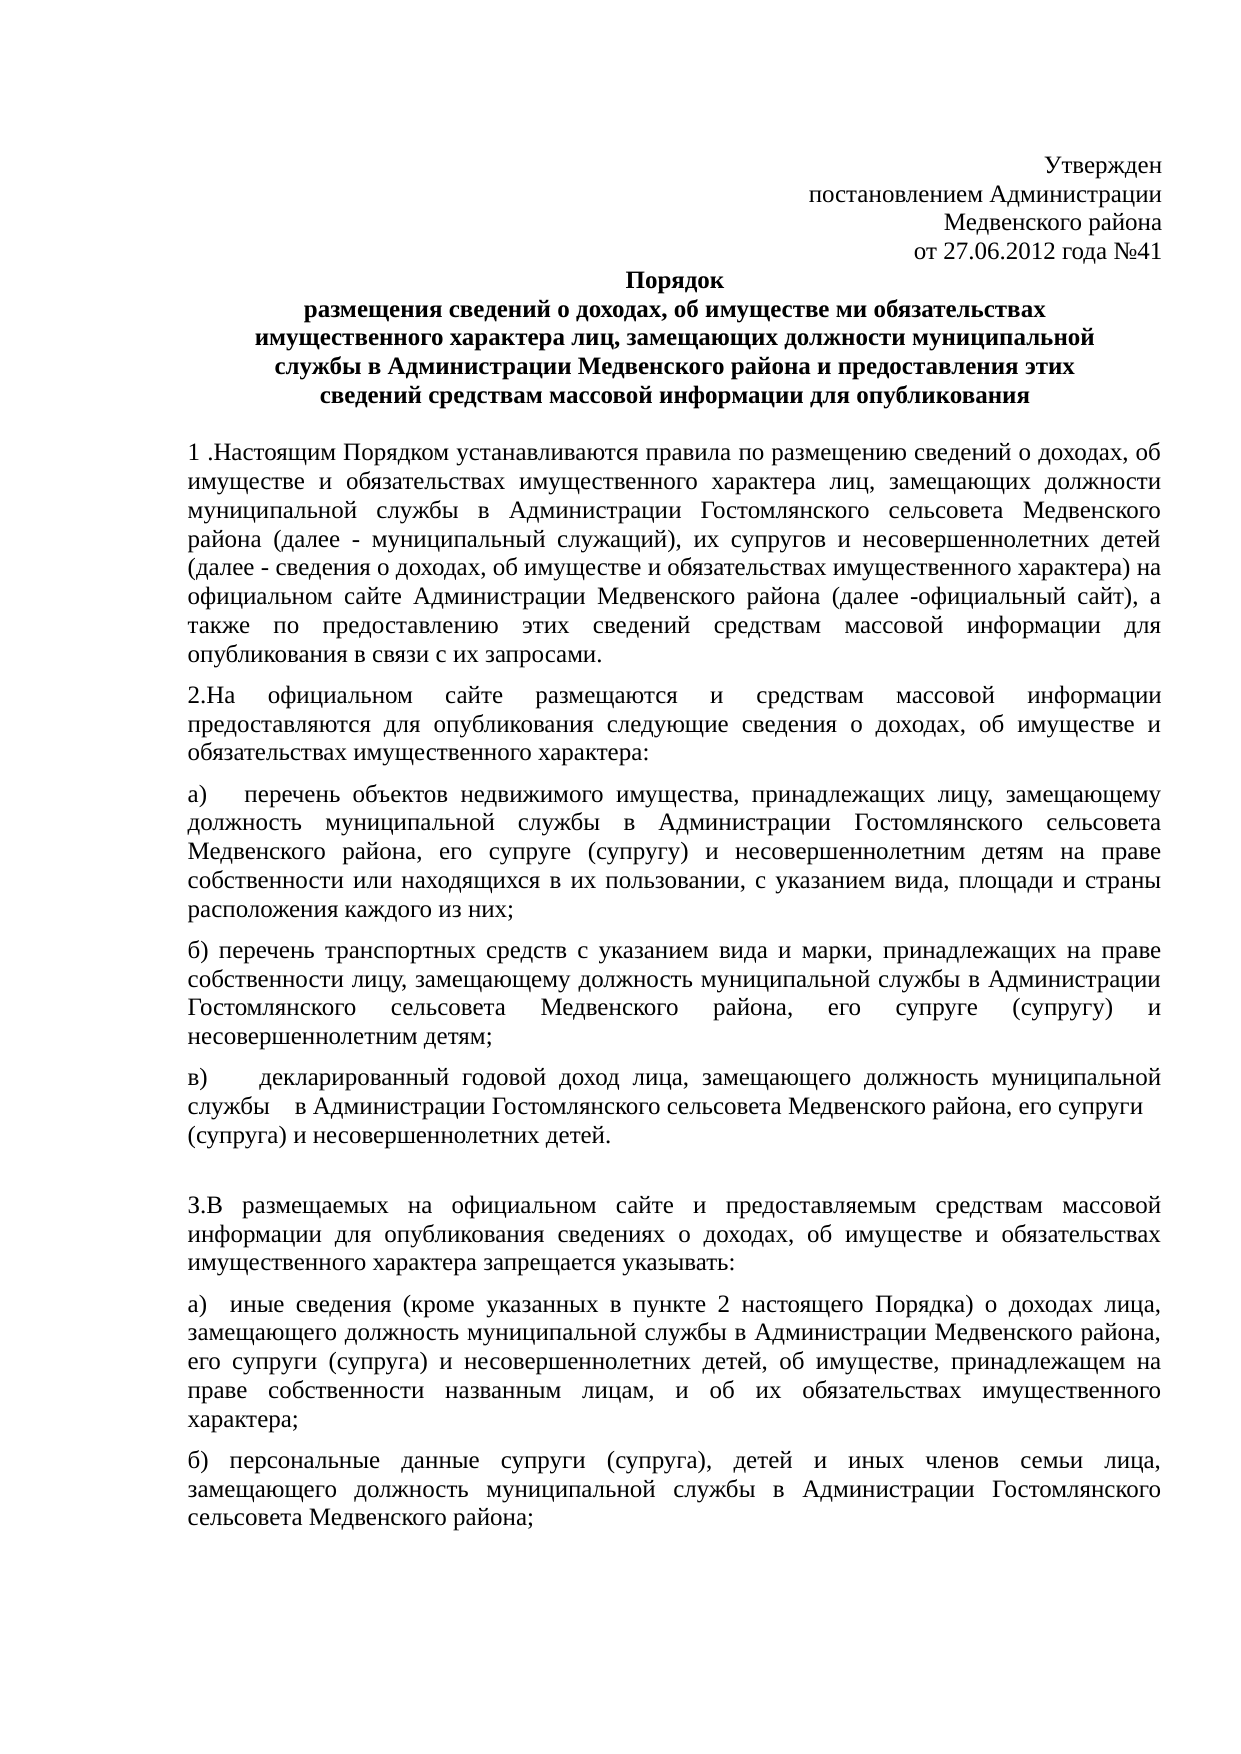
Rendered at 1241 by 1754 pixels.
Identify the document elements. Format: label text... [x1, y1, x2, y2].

text имущественного характера лиц, замещающих должности муниципальной [187, 322, 1162, 351]
text сведений средствам массовой информации для опубликования [187, 380, 1162, 409]
text З.В размещаемых на официальном сайте и предоставляемым средствам массовой информации для опубликования сведениях о доходах, об имуществе и обязательствах имущественного характера запрещается указывать: [187, 1190, 1162, 1276]
text а) перечень объектов недвижимого имущества, принадлежащих лицу, замещающему должность муниципальной службы в Администрации Гостомлянского сельсовета Медвенского района, его супруге (супругу) и несовершеннолетним детям на праве собственности или находящихся в их пользовании, с указанием вида, площади и страны расположения каждого из них; [187, 779, 1162, 922]
text б) персональные данные супруги (супруга), детей и иных членов семьи лица, замещающего должность муниципальной службы в Администрации Гостомлянского сельсовета Медвенского района; [187, 1445, 1162, 1531]
text размещения сведений о доходах, об имуществе ми обязательствах [187, 294, 1162, 322]
text Медвенского района [187, 207, 1162, 236]
text в) декларированный годовой доход лица, замещающего должность муниципальной службы в Администрации Гостомлянского сельсовета Медвенского района, его супруги [187, 1062, 1162, 1120]
text постановлением Администрации [187, 179, 1162, 207]
text а) иные сведения (кроме указанных в пункте 2 настоящего Порядка) о доходах лица, замещающего должность муниципальной службы в Администрации Медвенского района, его супруги (супруга) и несовершеннолетних детей, об имуществе, принадлежащем на праве собственности названным лицам, и об их обязательствах имущественного характера; [187, 1289, 1162, 1432]
text Утвержден [187, 150, 1162, 179]
text б) перечень транспортных средств с указанием вида и марки, принадлежащих на праве собственности лицу, замещающему должность муниципальной службы в Администрации Гостомлянского сельсовета Медвенского района, его супруге (супругу) и несовершеннолетним детям; [187, 935, 1162, 1050]
text от 27.06.2012 года №41 [187, 236, 1162, 265]
text 2.На официальном сайте размещаются и средствам массовой информации предоставляются для опубликования следующие сведения о доходах, об имуществе и обязательствах имущественного характера: [187, 680, 1162, 766]
text Порядок [187, 265, 1162, 294]
text 1 .Настоящим Порядком устанавливаются правила по размещению сведений о доходах, об имуществе и обязательствах имущественного характера лиц, замещающих должности муниципальной службы в Администрации Гостомлянского сельсовета Медвенского района (далее - муниципальный служащий), их супругов и несовершеннолетних детей (далее - сведения о доходах, об имуществе и обязательствах имущественного характера) на официальном сайте Администрации Медвенского района (далее -официальный сайт), а также по предоставлению этих сведений средствам массовой информации для опубликования в связи с их запросами. [187, 437, 1162, 667]
text службы в Администрации Медвенского района и предоставления этих [187, 351, 1162, 380]
text (супруга) и несовершеннолетних детей. [187, 1120, 1162, 1149]
